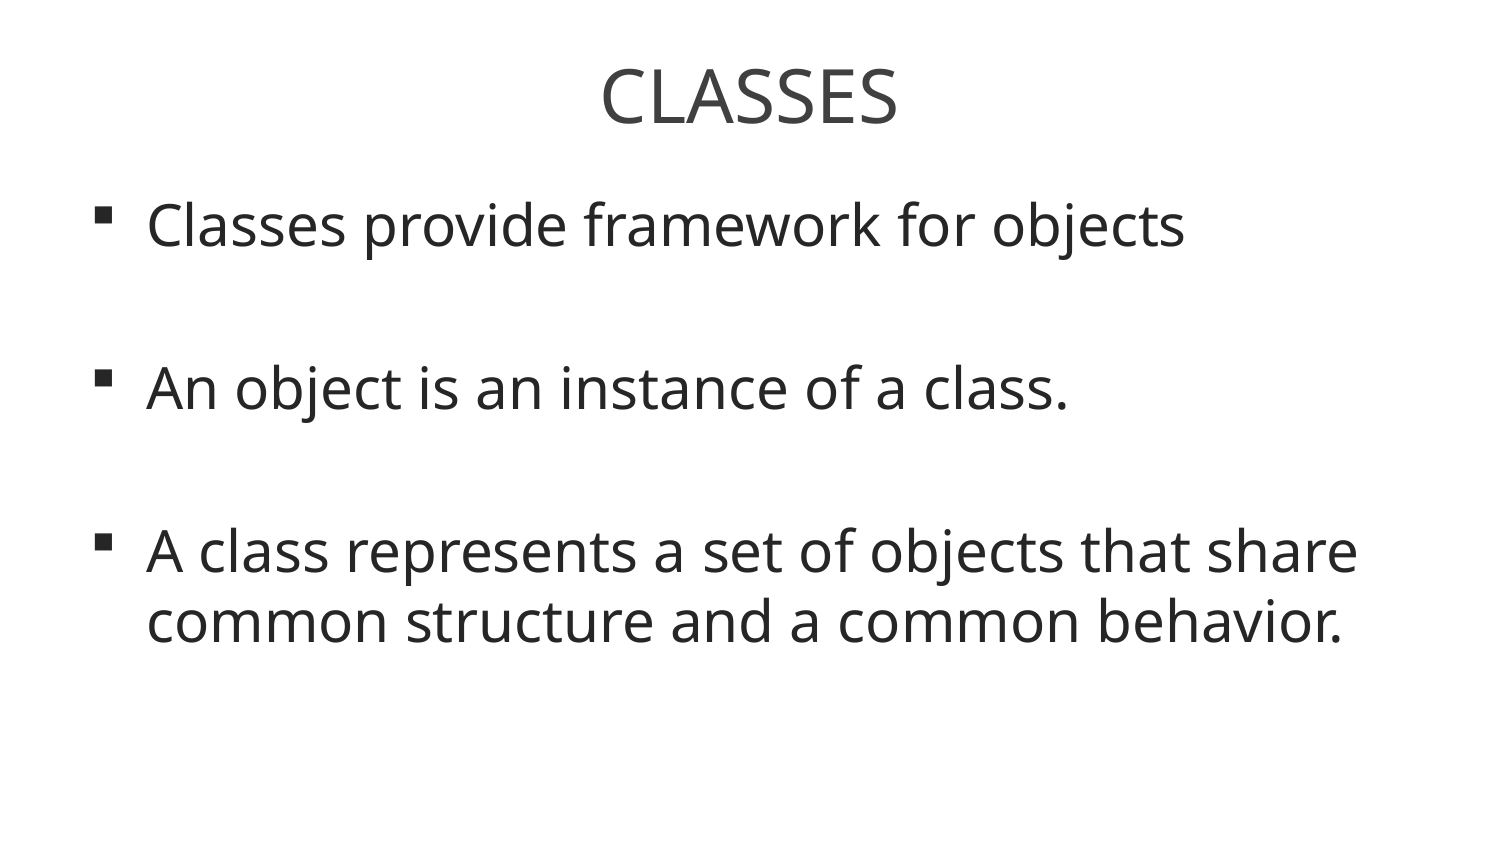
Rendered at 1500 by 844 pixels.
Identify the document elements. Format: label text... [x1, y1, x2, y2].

title Classes [75, 23, 1425, 164]
list Classes provide framework for objects An object is an instance of a class. A class represents a set of objects that share common structure and a common behavior. [75, 180, 1425, 778]
